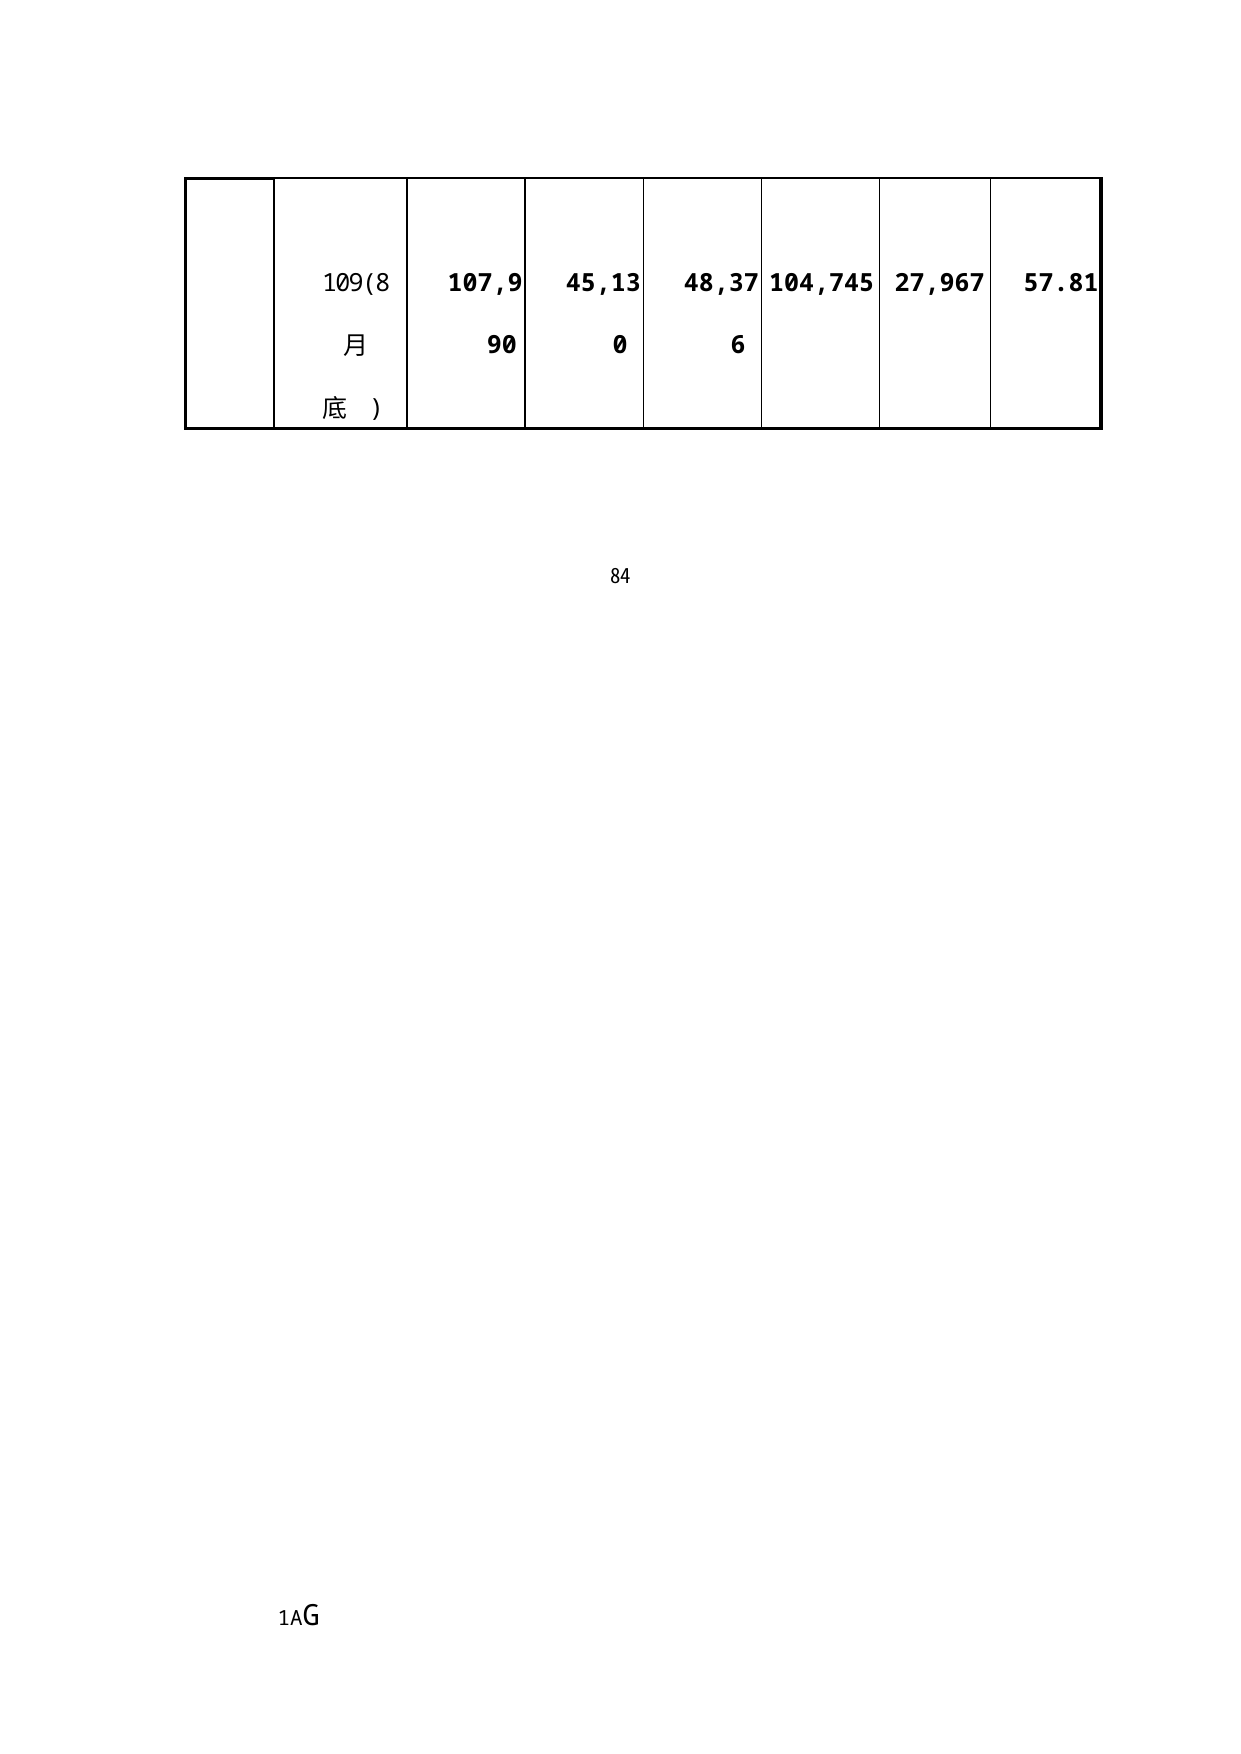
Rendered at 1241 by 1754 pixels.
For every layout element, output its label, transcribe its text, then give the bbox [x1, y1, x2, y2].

table_cell 107,990 [408, 179, 524, 427]
table_cell 27,967 [880, 179, 990, 427]
table_cell 109(8月底) [275, 179, 406, 427]
table_cell [187, 180, 273, 427]
table_cell 48,376 [644, 179, 761, 427]
table_cell 57.81 [991, 179, 1099, 427]
table_cell 45,130 [526, 179, 643, 427]
table_cell 104,745 [762, 179, 879, 427]
